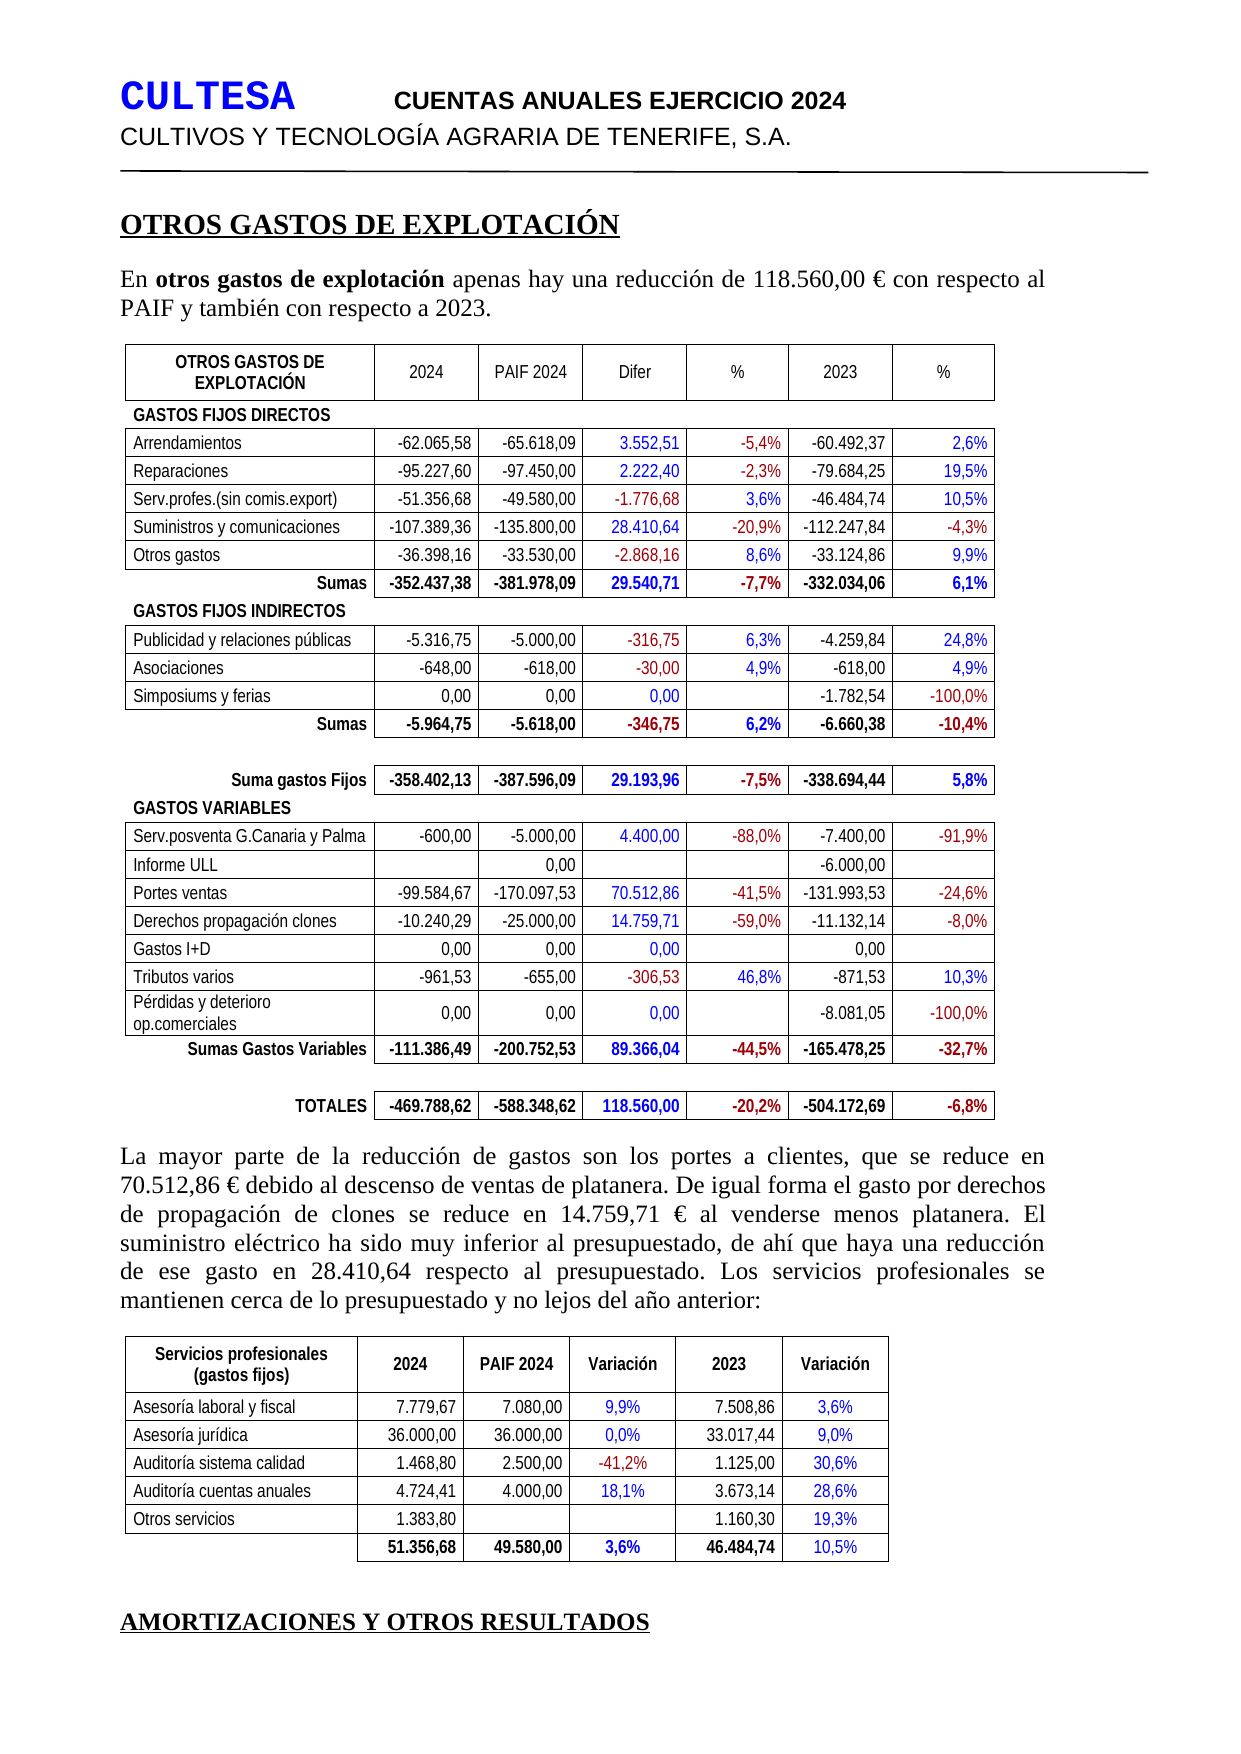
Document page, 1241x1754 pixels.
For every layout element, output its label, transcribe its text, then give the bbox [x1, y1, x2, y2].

table_cell -65.618,09 [479, 429, 582, 456]
table_cell 28,6% [783, 1477, 888, 1504]
table_cell -4,3% [893, 513, 994, 540]
table_cell -25.000,00 [479, 907, 582, 934]
table_cell Suma gastos Fijos [126, 765, 374, 793]
table_cell -10,4% [893, 710, 994, 737]
table_cell -33.530,00 [479, 541, 582, 568]
table_cell -107.389,36 [375, 513, 478, 540]
table_cell 7.080,00 [464, 1393, 569, 1420]
table_cell 0,0% [570, 1421, 675, 1448]
table_cell -33.124,86 [789, 541, 892, 568]
table_cell 2,6% [893, 429, 994, 456]
table_cell [583, 738, 687, 765]
table_cell 5,8% [893, 766, 994, 793]
table_cell Sumas [126, 710, 374, 737]
table_cell 46,8% [687, 963, 788, 990]
table_cell [479, 401, 583, 428]
table_cell Serv.profes.(sin comis.export) [126, 485, 374, 512]
table_cell 49.580,00 [464, 1534, 569, 1561]
table_cell -170.097,53 [479, 879, 582, 906]
table_cell 3.673,14 [676, 1477, 782, 1504]
table_cell -97.450,00 [479, 457, 582, 484]
table_cell 0,00 [479, 682, 582, 709]
table_cell [126, 1534, 357, 1561]
table_cell -100,0% [893, 991, 994, 1034]
table_cell [687, 738, 788, 765]
table_cell -100,0% [893, 682, 994, 709]
table_header Variación [783, 1337, 888, 1392]
table_cell -316,75 [583, 626, 686, 653]
table_cell 9,0% [783, 1421, 888, 1448]
table_cell [893, 401, 994, 428]
text AMORTIZACIONES Y OTROS RESULTADOS [120, 1607, 1046, 1636]
table_cell 0,00 [789, 935, 892, 962]
table_cell [893, 738, 994, 765]
table_cell [687, 682, 788, 709]
table_cell 4.400,00 [583, 823, 686, 850]
table_cell -5.316,75 [375, 626, 478, 653]
table_cell GASTOS FIJOS DIRECTOS [126, 401, 374, 428]
table_cell [893, 1064, 994, 1091]
table_cell Asesoría jurídica [126, 1421, 357, 1448]
table_cell [788, 401, 892, 428]
table_cell 0,00 [479, 991, 582, 1034]
table_cell [687, 795, 788, 822]
table_cell GASTOS VARIABLES [126, 794, 374, 822]
table_cell [687, 598, 788, 625]
table_cell 0,00 [583, 991, 686, 1034]
table_cell -469.788,62 [375, 1092, 478, 1119]
table_cell -332.034,06 [789, 570, 892, 597]
table_cell 0,00 [583, 682, 686, 709]
table_cell -41,5% [687, 879, 788, 906]
table_cell [583, 795, 687, 822]
table_cell 28.410,64 [583, 513, 686, 540]
table_cell -135.800,00 [479, 513, 582, 540]
table_cell -5,4% [687, 429, 788, 456]
table_cell Arrendamientos [126, 429, 374, 456]
table_cell Informe ULL [126, 851, 374, 878]
table_header Difer [583, 345, 686, 400]
table_cell [687, 991, 788, 1034]
table_cell 0,00 [375, 935, 478, 962]
table_header 2023 [676, 1337, 782, 1392]
table_cell -618,00 [789, 654, 892, 681]
table_cell Sumas [126, 570, 374, 597]
table_cell Suministros y comunicaciones [126, 513, 374, 540]
table_cell 4,9% [893, 654, 994, 681]
table_cell -4.259,84 [789, 626, 892, 653]
table_cell 118.560,00 [583, 1092, 686, 1119]
text En otros gastos de explotación apenas hay una reducción de 118.560,00 € con respecto al PAIF y también con respecto a 2023. [120, 264, 1046, 322]
table_cell -346,75 [583, 710, 686, 737]
table_cell [788, 795, 892, 822]
table_cell -6.000,00 [789, 851, 892, 878]
table_cell -165.478,25 [789, 1036, 892, 1063]
table_cell -871,53 [789, 963, 892, 990]
table_cell Auditoría cuentas anuales [126, 1477, 357, 1504]
table_header 2023 [789, 345, 892, 400]
table_cell [479, 598, 583, 625]
table_header PAIF 2024 [479, 345, 582, 400]
table_cell -32,7% [893, 1036, 994, 1063]
table_header Servicios profesionales (gastos fijos) [126, 1337, 357, 1392]
table_header 2024 [375, 345, 478, 400]
table_cell [687, 401, 788, 428]
table_cell 51.356,68 [358, 1534, 463, 1561]
text OTROS GASTOS DE EXPLOTACIÓN [120, 207, 1046, 240]
table_cell 3,6% [570, 1534, 675, 1561]
table_cell -588.348,62 [479, 1092, 582, 1119]
table_header Variación [570, 1337, 675, 1392]
table_cell -112.247,84 [789, 513, 892, 540]
table_cell -5.000,00 [479, 823, 582, 850]
table_cell 29.540,71 [583, 570, 686, 597]
table_cell [126, 737, 374, 765]
table_header 2024 [358, 1337, 463, 1392]
table_cell 0,00 [479, 935, 582, 962]
table_cell 1.468,80 [358, 1449, 463, 1476]
table_cell -60.492,37 [789, 429, 892, 456]
table_cell [583, 401, 687, 428]
table_cell 14.759,71 [583, 907, 686, 934]
table_cell 33.017,44 [676, 1421, 782, 1448]
table_cell [893, 598, 994, 625]
table_cell [893, 795, 994, 822]
table_cell [479, 1064, 583, 1091]
table_cell 3.552,51 [583, 429, 686, 456]
table_cell -2.868,16 [583, 541, 686, 568]
table_cell Asociaciones [126, 654, 374, 681]
table_cell [583, 598, 687, 625]
table_cell Portes ventas [126, 879, 374, 906]
table_cell -46.484,74 [789, 485, 892, 512]
table_cell 19,3% [783, 1505, 888, 1532]
table_cell -1.782,54 [789, 682, 892, 709]
table_cell [570, 1505, 675, 1532]
table_cell -2,3% [687, 457, 788, 484]
table_header % [893, 345, 994, 400]
table_cell 1.125,00 [676, 1449, 782, 1476]
table_cell -1.776,68 [583, 485, 686, 512]
table_cell 30,6% [783, 1449, 888, 1476]
table_cell [893, 935, 994, 962]
table_cell [788, 598, 892, 625]
table_cell Auditoría sistema calidad [126, 1449, 357, 1476]
table_cell 2.222,40 [583, 457, 686, 484]
table_cell -5.618,00 [479, 710, 582, 737]
table_cell [687, 935, 788, 962]
table_cell -30,00 [583, 654, 686, 681]
table_cell -504.172,69 [789, 1092, 892, 1119]
table_cell [687, 1064, 788, 1091]
table_cell [126, 1063, 374, 1091]
table_header OTROS GASTOS DE EXPLOTACIÓN [126, 345, 374, 400]
table_cell -36.398,16 [375, 541, 478, 568]
table_cell 10,3% [893, 963, 994, 990]
table_cell Tributos varios [126, 963, 374, 990]
table_cell Pérdidas y deterioro op.comerciales [126, 991, 374, 1034]
table_cell -49.580,00 [479, 485, 582, 512]
table_cell 0,00 [375, 991, 478, 1034]
table_cell [479, 738, 583, 765]
table_cell -8,0% [893, 907, 994, 934]
table_cell -5.000,00 [479, 626, 582, 653]
table_cell -111.386,49 [375, 1036, 478, 1063]
table_cell -79.684,25 [789, 457, 892, 484]
table_cell -44,5% [687, 1036, 788, 1063]
table_header % [687, 345, 788, 400]
table_cell -20,9% [687, 513, 788, 540]
table_cell 4.000,00 [464, 1477, 569, 1504]
table_cell Serv.posventa G.Canaria y Palma [126, 823, 374, 850]
table_cell -7,7% [687, 570, 788, 597]
table_cell -306,53 [583, 963, 686, 990]
table_cell 1.160,30 [676, 1505, 782, 1532]
table_cell GASTOS FIJOS INDIRECTOS [126, 597, 374, 625]
table_cell 70.512,86 [583, 879, 686, 906]
table_cell Gastos I+D [126, 935, 374, 962]
table_cell 89.366,04 [583, 1036, 686, 1063]
table_cell 1.383,80 [358, 1505, 463, 1532]
table_cell -131.993,53 [789, 879, 892, 906]
table_cell 36.000,00 [464, 1421, 569, 1448]
table_cell -62.065,58 [375, 429, 478, 456]
table_cell -6,8% [893, 1092, 994, 1119]
table_cell TOTALES [126, 1091, 374, 1119]
table_cell -24,6% [893, 879, 994, 906]
table_cell -200.752,53 [479, 1036, 582, 1063]
table_cell 0,00 [583, 935, 686, 962]
table_cell -381.978,09 [479, 570, 582, 597]
table_cell -7,5% [687, 766, 788, 793]
table_cell 18,1% [570, 1477, 675, 1504]
table_cell [375, 851, 478, 878]
table_cell Otros servicios [126, 1505, 357, 1532]
table_cell -338.694,44 [789, 766, 892, 793]
table_cell [374, 1064, 478, 1091]
table_cell 6,2% [687, 710, 788, 737]
table_cell 0,00 [375, 682, 478, 709]
table_cell 7.779,67 [358, 1393, 463, 1420]
table_cell 2.500,00 [464, 1449, 569, 1476]
table_cell 4,9% [687, 654, 788, 681]
table_cell -7.400,00 [789, 823, 892, 850]
table_cell -6.660,38 [789, 710, 892, 737]
table_cell -387.596,09 [479, 766, 582, 793]
table_cell 19,5% [893, 457, 994, 484]
table_cell 10,5% [893, 485, 994, 512]
table_cell -600,00 [375, 823, 478, 850]
table_cell -5.964,75 [375, 710, 478, 737]
table_cell Sumas Gastos Variables [126, 1036, 374, 1063]
table_cell Otros gastos [126, 541, 374, 568]
table_cell 3,6% [783, 1393, 888, 1420]
table_cell [374, 738, 478, 765]
table_cell -51.356,68 [375, 485, 478, 512]
table_cell -20,2% [687, 1092, 788, 1119]
table_cell 9,9% [570, 1393, 675, 1420]
table_cell [374, 401, 478, 428]
table_cell 29.193,96 [583, 766, 686, 793]
table_header PAIF 2024 [464, 1337, 569, 1392]
table_cell 7.508,86 [676, 1393, 782, 1420]
table_cell 8,6% [687, 541, 788, 568]
table_cell -11.132,14 [789, 907, 892, 934]
table_cell -10.240,29 [375, 907, 478, 934]
table_cell -41,2% [570, 1449, 675, 1476]
table_cell -59,0% [687, 907, 788, 934]
table_cell -618,00 [479, 654, 582, 681]
table_cell [583, 851, 686, 878]
table_cell -99.584,67 [375, 879, 478, 906]
table_cell [464, 1505, 569, 1532]
table_cell -88,0% [687, 823, 788, 850]
table_cell Asesoría laboral y fiscal [126, 1393, 357, 1420]
table_cell [583, 1064, 687, 1091]
table_cell 46.484,74 [676, 1534, 782, 1561]
table_cell [893, 851, 994, 878]
table_cell Simposiums y ferias [126, 682, 374, 709]
table_cell 4.724,41 [358, 1477, 463, 1504]
table_cell [788, 1064, 892, 1091]
table_cell Reparaciones [126, 457, 374, 484]
table_cell 3,6% [687, 485, 788, 512]
table_cell [788, 738, 892, 765]
table_cell -91,9% [893, 823, 994, 850]
table_cell 10,5% [783, 1534, 888, 1561]
table_cell [687, 851, 788, 878]
table_cell -961,53 [375, 963, 478, 990]
table_cell [479, 795, 583, 822]
table_cell -655,00 [479, 963, 582, 990]
table_cell Derechos propagación clones [126, 907, 374, 934]
table_cell -8.081,05 [789, 991, 892, 1034]
table_cell -358.402,13 [375, 766, 478, 793]
table_cell [374, 795, 478, 822]
text La mayor parte de la reducción de gastos son los portes a clientes, que se reduce en 70.512,86 € debido al descenso de ventas de platanera. De igual forma el gasto por derechos de propagación de clones se reduce en 14.759,71 € al venderse menos platanera. El suministro eléctrico ha sido muy inferior al presupuestado, de ahí que haya una reducción de ese gasto en 28.410,64 respecto al presupuestado. Los servicios profesionales se mantienen cerca de lo presupuestado y no lejos del año anterior: [120, 1141, 1046, 1314]
table_cell [374, 598, 478, 625]
table_cell -648,00 [375, 654, 478, 681]
table_cell -352.437,38 [375, 570, 478, 597]
table_cell Publicidad y relaciones públicas [126, 626, 374, 653]
table_cell 24,8% [893, 626, 994, 653]
table_cell 6,1% [893, 570, 994, 597]
table_cell 0,00 [479, 851, 582, 878]
table_cell 6,3% [687, 626, 788, 653]
table_cell 36.000,00 [358, 1421, 463, 1448]
table_cell -95.227,60 [375, 457, 478, 484]
table_cell 9,9% [893, 541, 994, 568]
